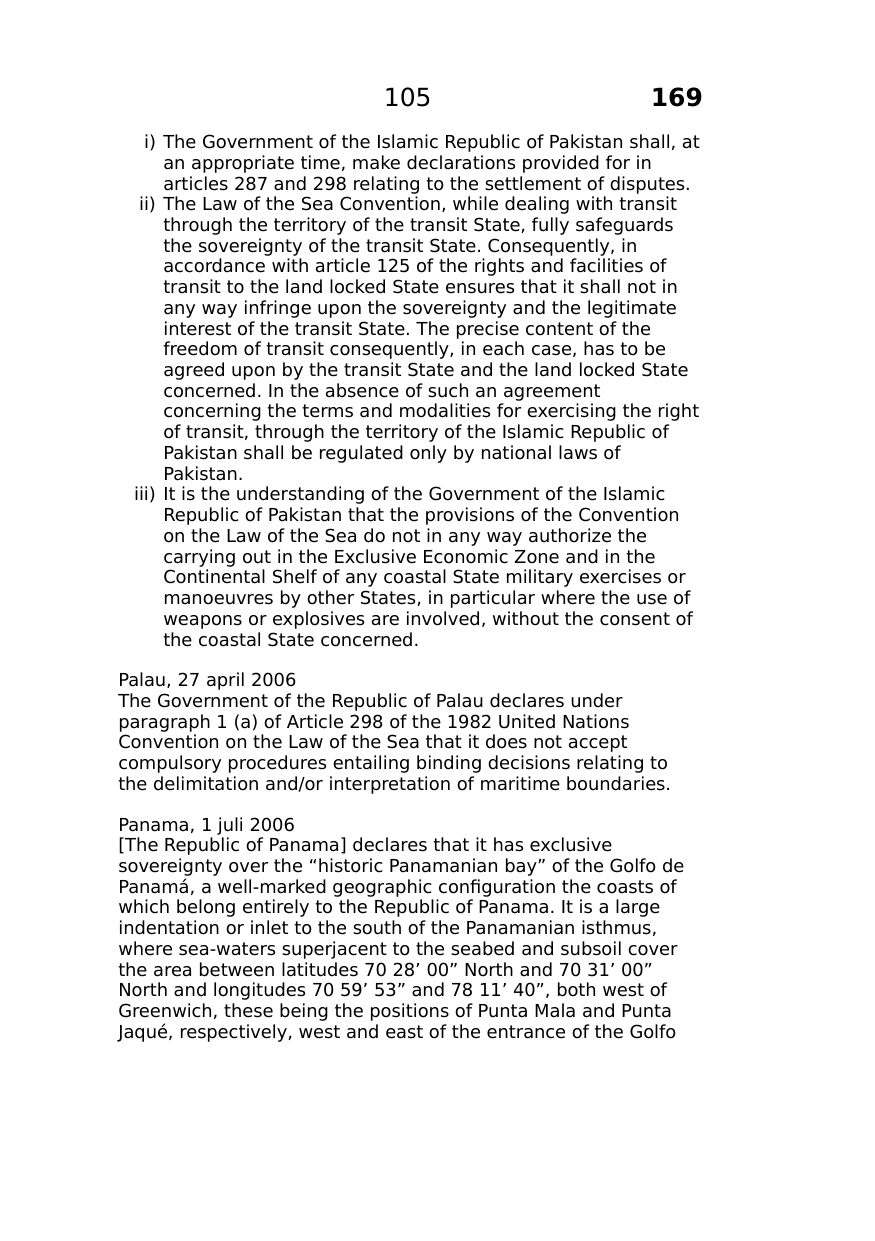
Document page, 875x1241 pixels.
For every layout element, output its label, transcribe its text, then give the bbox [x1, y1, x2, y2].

text iii) It is the understanding of the Government of the Islamic Republic of Pakistan that the provisions of the Convention on the Law of the Sea do not in any way authorize the carrying out in the Exclusive Economic Zone and in the Continental Shelf of any coastal State military exercises or manoeuvres by other States, in particular where the use of weapons or explosives are involved, without the consent of the coastal State concerned. [118, 484, 703, 650]
text Palau, 27 april 2006 [118, 670, 703, 691]
text ii) The Law of the Sea Convention, while dealing with transit through the territory of the transit State, fully safeguards the sovereignty of the transit State. Consequently, in accordance with article 125 of the rights and facilities of transit to the land locked State ensures that it shall not in any way infringe upon the sovereignty and the legitimate interest of the transit State. The precise content of the freedom of transit consequently, in each case, has to be agreed upon by the transit State and the land locked State concerned. In the absence of such an agreement concerning the terms and modalities for exercising the right of transit, through the territory of the Islamic Republic of Pakistan shall be regulated only by national laws of Pakistan. [118, 194, 703, 484]
text Panama, 1 juli 2006 [118, 814, 703, 835]
text The Government of the Republic of Palau declares under paragraph 1 (a) of Article 298 of the 1982 United Nations Convention on the Law of the Sea that it does not accept compulsory procedures entailing binding decisions relating to the delimitation and/or interpretation of maritime boundaries. [118, 691, 703, 794]
text [The Republic of Panama] declares that it has exclusive sovereignty over the “historic Panamanian bay” of the Golfo de Panamá, a well-marked geographic configuration the coasts of which belong entirely to the Republic of Panama. It is a large indentation or inlet to the south of the Panamanian isthmus, where sea-waters superjacent to the seabed and subsoil cover the area between latitudes 70 28’ 00” North and 70 31’ 00” North and longitudes 70 59’ 53” and 78 11’ 40”, both west of Greenwich, these being the positions of Punta Mala and Punta Jaqué, respectively, west and east of the entrance of the Golfo [118, 835, 703, 1042]
text i) The Government of the Islamic Republic of Pakistan shall, at an appropriate time, make declarations provided for in articles 287 and 298 relating to the settlement of disputes. [118, 132, 703, 194]
